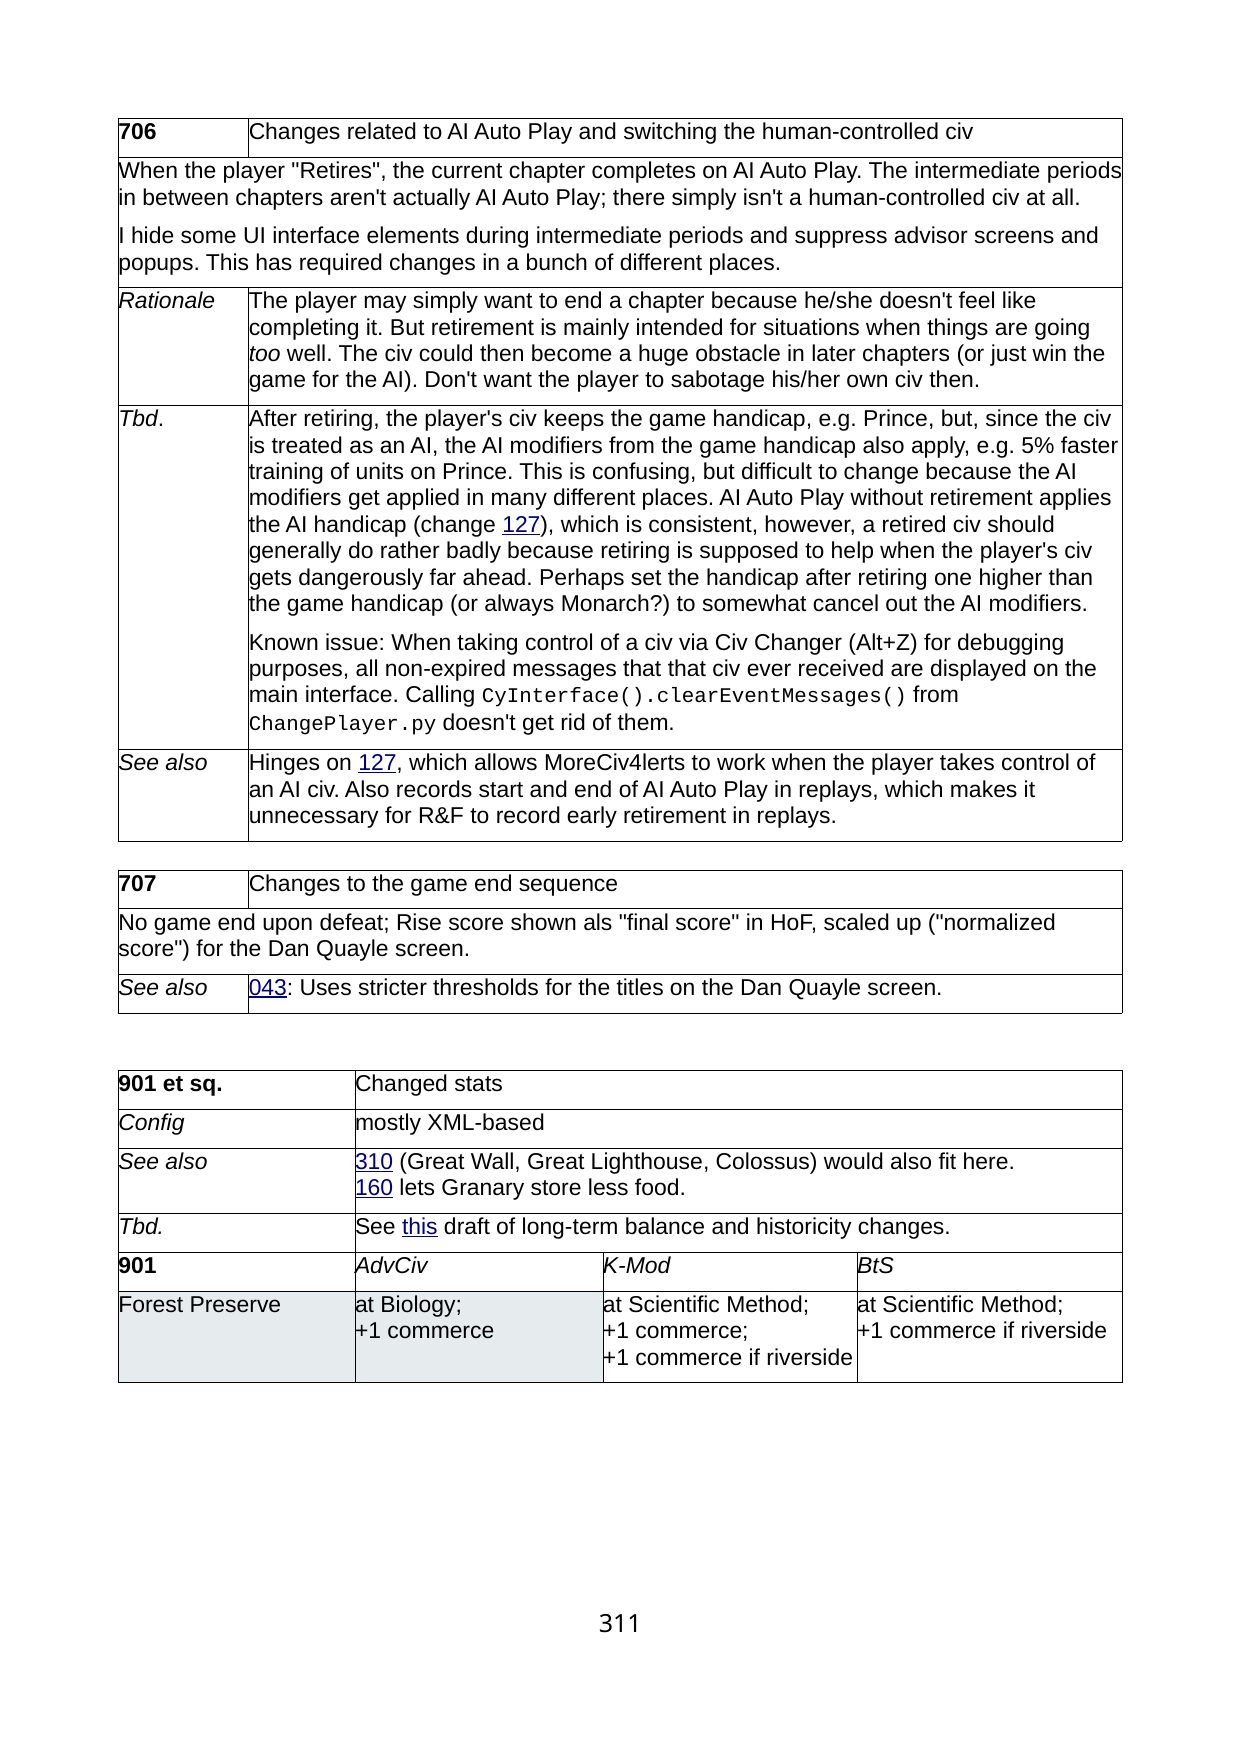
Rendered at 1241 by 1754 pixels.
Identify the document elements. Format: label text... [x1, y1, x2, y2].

table_cell mostly XML-based [356, 1110, 1122, 1148]
table_cell When the player "Retires", the current chapter completes on AI Auto Play. The intermediate periods in between chapters aren't actually AI Auto Play; there simply isn't a human-controlled civ at all. I hide some UI interface elements during intermediate periods and suppress advisor screens and popups. This has required changes in a bunch of different places. [119, 158, 1122, 287]
table_header Changes related to AI Auto Play and switching the human-controlled civ [249, 119, 1122, 157]
table_cell K-Mod [604, 1253, 857, 1291]
table_cell Config [119, 1110, 355, 1148]
table_cell See this draft of long-term balance and historicity changes. [356, 1214, 1122, 1252]
table_header 706 [119, 119, 248, 157]
table_cell 310 (Great Wall, Great Lighthouse, Colossus) would also fit here. 160 lets Granary store less food. [356, 1149, 1122, 1213]
table_cell See also [119, 750, 248, 841]
table_cell at Biology; +1 commerce [356, 1292, 603, 1382]
table_cell AdvCiv [356, 1253, 603, 1291]
table_cell Tbd. [119, 406, 248, 749]
table_header Changes to the game end sequence [249, 871, 1122, 908]
table_cell BtS [858, 1253, 1122, 1291]
table_cell Tbd. [119, 1214, 355, 1252]
table_cell See also [119, 975, 248, 1012]
table_cell at Scientific Method; +1 commerce; +1 commerce if riverside [604, 1292, 857, 1382]
table_cell The player may simply want to end a chapter because he/she doesn't feel like completing it. But retirement is mainly intended for situations when things are going too well. The civ could then become a huge obstacle in later chapters (or just win the game for the AI). Don't want the player to sabotage his/her own civ then. [249, 288, 1122, 405]
table_cell Rationale [119, 288, 248, 405]
table_header Changed stats [356, 1071, 1122, 1109]
table_header 707 [119, 871, 248, 908]
table_cell After retiring, the player's civ keeps the game handicap, e.g. Prince, but, since the civ is treated as an AI, the AI modifiers from the game handicap also apply, e.g. 5% faster training of units on Prince. This is confusing, but difficult to change because the AI modifiers get applied in many different places. AI Auto Play without retirement applies the AI handicap (change 127), which is consistent, however, a retired civ should generally do rather badly because retiring is supposed to help when the player's civ gets dangerously far ahead. Perhaps set the handicap after retiring one higher than the game handicap (or always Monarch?) to somewhat cancel out the AI modifiers. Known issue: When taking control of a civ via Civ Changer (Alt+Z) for debugging purposes, all non-expired messages that that civ ever received are displayed on the main interface. Calling CyInterface().clearEventMessages() from ChangePlayer.py doesn't get rid of them. [249, 406, 1122, 749]
table_cell 901 [119, 1253, 355, 1291]
table_cell at Scientific Method; +1 commerce if riverside [858, 1292, 1122, 1382]
table_cell See also [119, 1149, 355, 1213]
table_cell Hinges on 127, which allows MoreCiv4lerts to work when the player takes control of an AI civ. Also records start and end of AI Auto Play in replays, which makes it unnecessary for R&F to record early retirement in replays. [249, 750, 1122, 841]
table_cell No game end upon defeat; Rise score shown als "final score" in HoF, scaled up ("normalized score") for the Dan Quayle screen. [119, 909, 1122, 973]
table_header 901 et sq. [119, 1071, 355, 1109]
table_cell 043: Uses stricter thresholds for the titles on the Dan Quayle screen. [249, 975, 1122, 1012]
table_cell Forest Preserve [119, 1292, 355, 1382]
